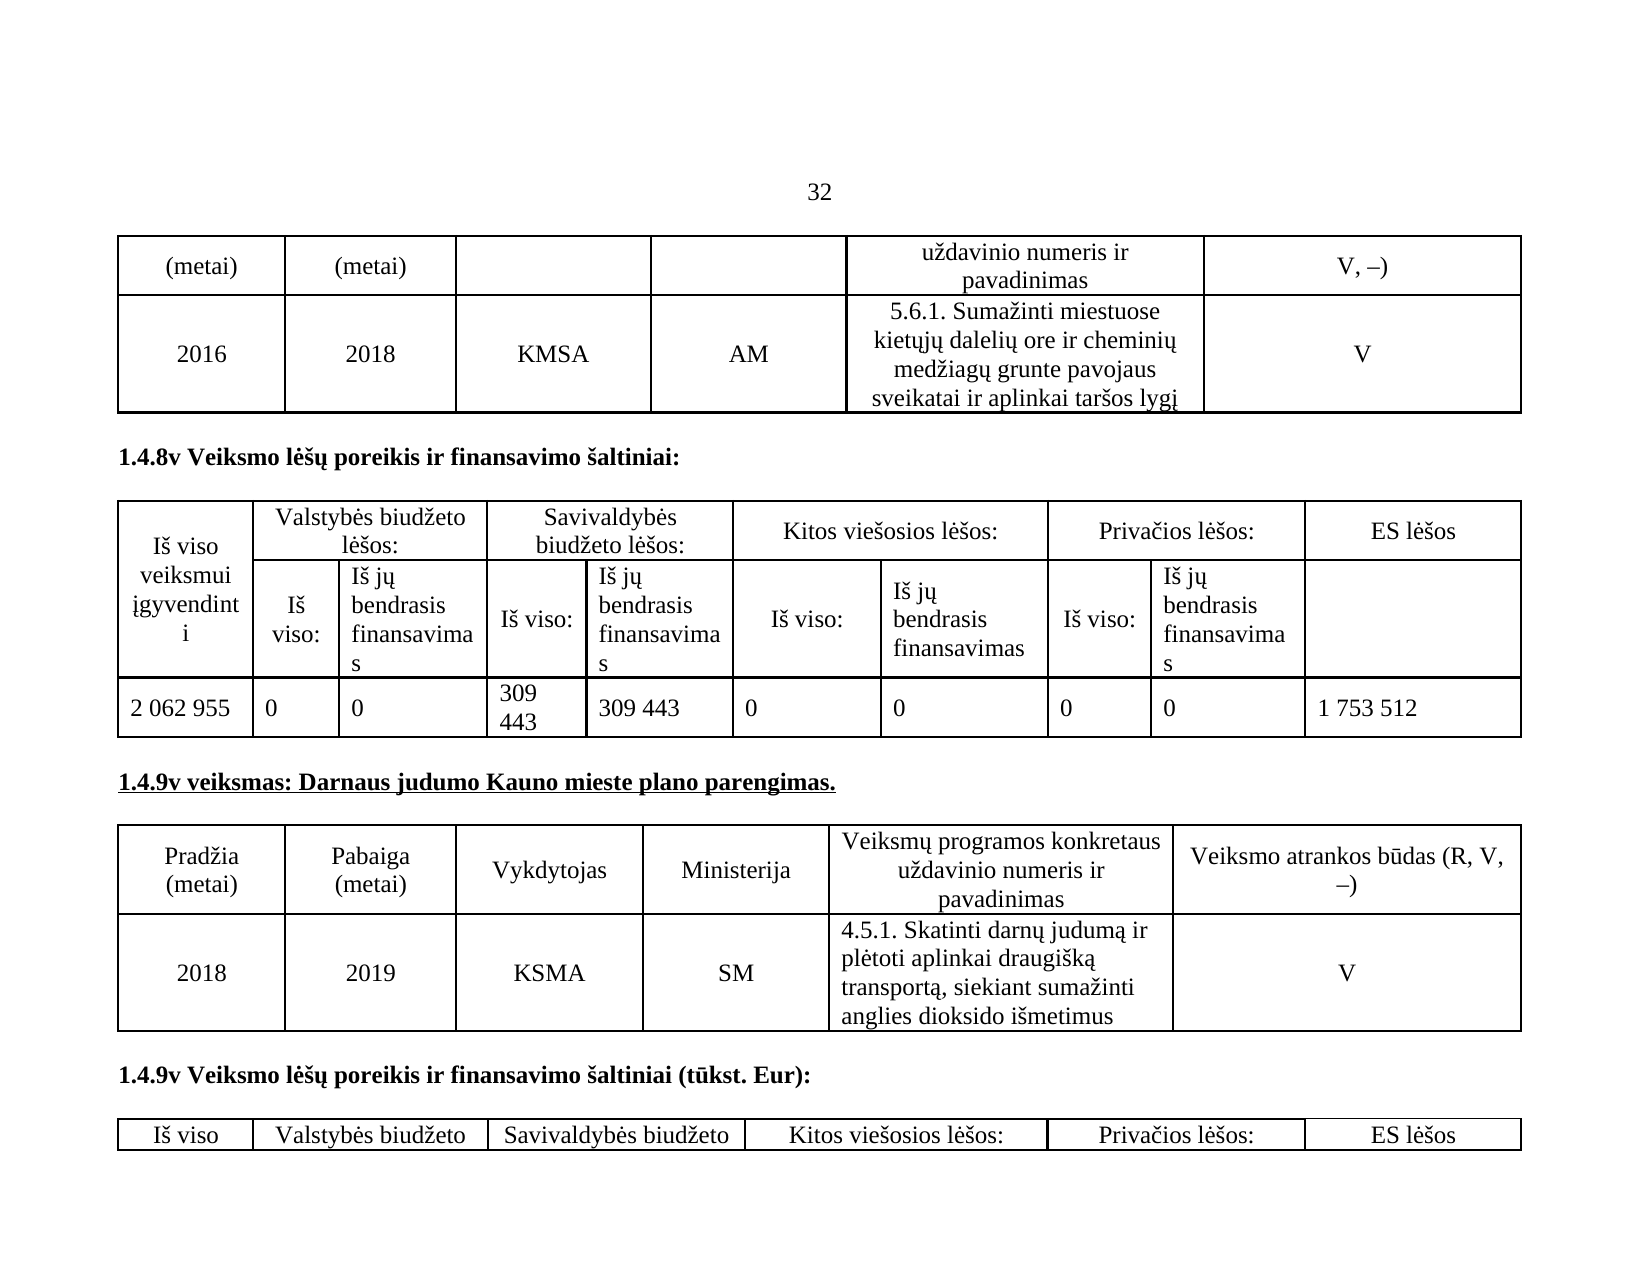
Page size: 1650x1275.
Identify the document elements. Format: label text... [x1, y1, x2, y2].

table_header Veiksmo atrankos būdas (R, V, –) [1174, 826, 1520, 913]
table_header Iš viso veiksmui įgyvendinti [119, 502, 252, 676]
table_header Kitos viešosios lėšos: [734, 502, 1047, 559]
table_cell 0 [1152, 679, 1304, 736]
table_cell 2019 [286, 915, 455, 1030]
text 1.4.8v Veiksmo lėšų poreikis ir finansavimo šaltiniai: [118, 442, 1521, 471]
table_cell 309 443 [488, 679, 585, 736]
table_cell Iš viso: [1049, 561, 1150, 676]
table_cell Iš viso: [734, 561, 880, 676]
table_cell Iš jų bendrasis finansavimas [340, 561, 486, 676]
table_cell 0 [882, 679, 1047, 736]
table_header Iš viso [119, 1120, 252, 1149]
table_cell 2018 [119, 915, 284, 1030]
table_cell Iš jų bendrasis finansavimas [882, 561, 1047, 676]
table_cell 2018 [286, 296, 455, 411]
table_header Valstybės biudžeto [254, 1120, 487, 1149]
table_header uždavinio numeris ir pavadinimas [848, 237, 1203, 294]
table_header ES lėšos [1306, 502, 1520, 559]
table_cell [1306, 561, 1520, 676]
table_cell 2016 [119, 296, 284, 411]
text 1.4.9v Veiksmo lėšų poreikis ir finansavimo šaltiniai (tūkst. Eur): [118, 1061, 1521, 1089]
table_cell V [1174, 915, 1520, 1030]
table_cell 309 443 [588, 679, 732, 736]
table_cell KSMA [457, 915, 642, 1030]
table_header Veiksmų programos konkretaus uždavinio numeris ir pavadinimas [830, 826, 1172, 913]
table_cell Iš viso: [254, 561, 338, 676]
table_cell Iš viso: [488, 561, 585, 676]
table_cell V [1205, 296, 1520, 411]
table_header V, –) [1205, 237, 1520, 294]
table_cell 0 [254, 679, 338, 736]
table_header (metai) [286, 237, 455, 294]
table_cell 0 [340, 679, 486, 736]
table_header (metai) [119, 237, 284, 294]
table_header Pabaiga (metai) [286, 826, 455, 913]
table_cell Iš jų bendrasis finansavimas [588, 561, 732, 676]
table_header Pradžia (metai) [119, 826, 284, 913]
table_header [457, 237, 650, 294]
table_header ES lėšos [1306, 1119, 1520, 1149]
table_header Savivaldybės biudžeto [489, 1120, 744, 1149]
table_cell Iš jų bendrasis finansavimas [1152, 561, 1304, 676]
table_header Savivaldybės biudžeto lėšos: [488, 502, 732, 559]
table_cell AM [652, 296, 845, 411]
table_cell 0 [1049, 679, 1150, 736]
table_header Kitos viešosios lėšos: [746, 1120, 1046, 1149]
table_cell 0 [734, 679, 880, 736]
table_cell 4.5.1. Skatinti darnų judumą ir plėtoti aplinkai draugišką transportą, siekiant sumažinti anglies dioksido išmetimus [830, 915, 1172, 1030]
table_header Privačios lėšos: [1049, 502, 1304, 559]
text 1.4.9v veiksmas: Darnaus judumo Kauno mieste plano parengimas. [118, 767, 1521, 796]
table_cell 2 062 955 [119, 679, 252, 736]
table_header Privačios lėšos: [1049, 1120, 1304, 1149]
table_header Valstybės biudžeto lėšos: [254, 502, 486, 559]
table_cell 5.6.1. Sumažinti miestuose kietųjų dalelių ore ir cheminių medžiagų grunte pavojaus sveikatai ir aplinkai taršos lygį [848, 296, 1203, 411]
table_cell KMSA [457, 296, 650, 411]
table_header Ministerija [644, 826, 828, 913]
table_header Vykdytojas [457, 826, 642, 913]
table_cell 1 753 512 [1306, 679, 1520, 736]
table_cell SM [644, 915, 828, 1030]
table_header [652, 237, 845, 294]
